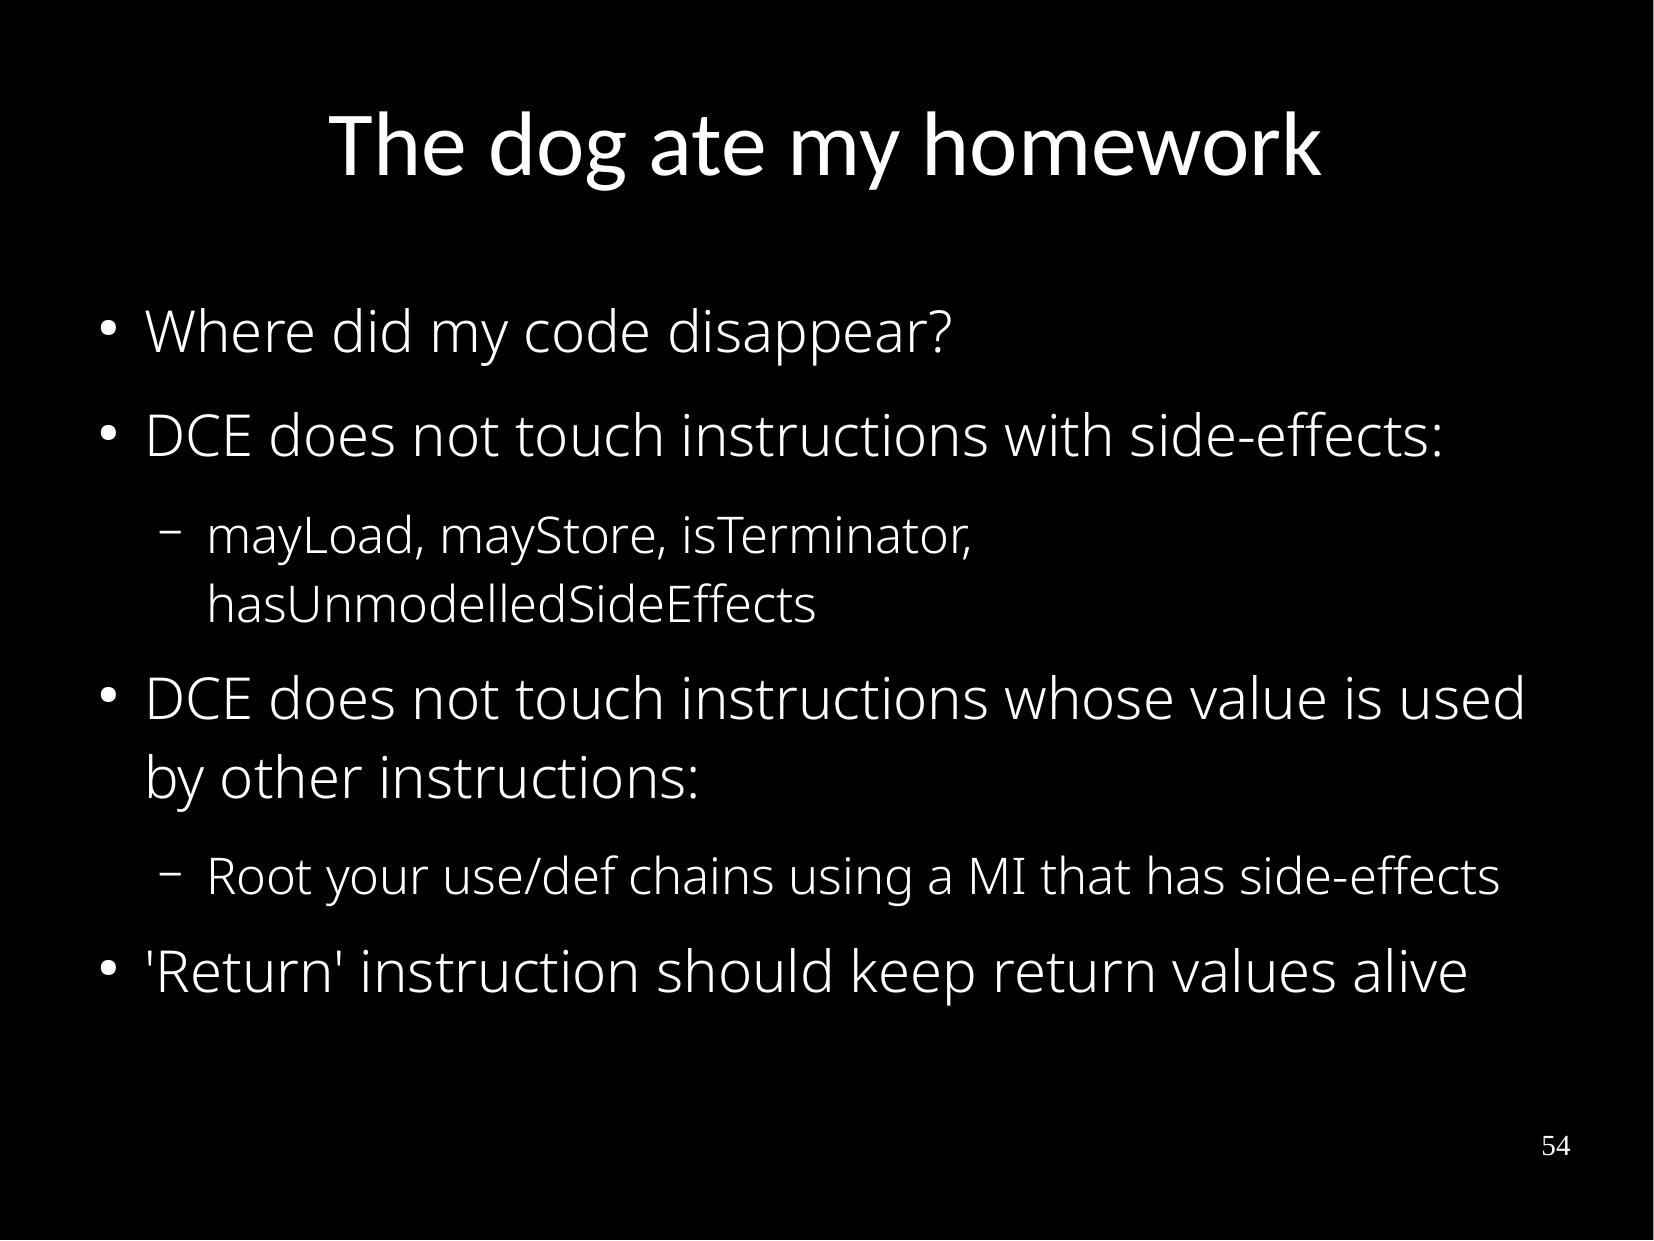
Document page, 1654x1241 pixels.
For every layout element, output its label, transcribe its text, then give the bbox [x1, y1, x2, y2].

title The dog ate my homework [82, 49, 1571, 257]
list Where did my code disappear? DCE does not touch instructions with side-effects: mayLoad, mayStore, isTerminator, hasUnmodelledSideEffects DCE does not touch instructions whose value is used by other instructions: Root your use/def chains using a MI that has side-effects 'Return' instruction should keep return values alive [82, 290, 1571, 1010]
